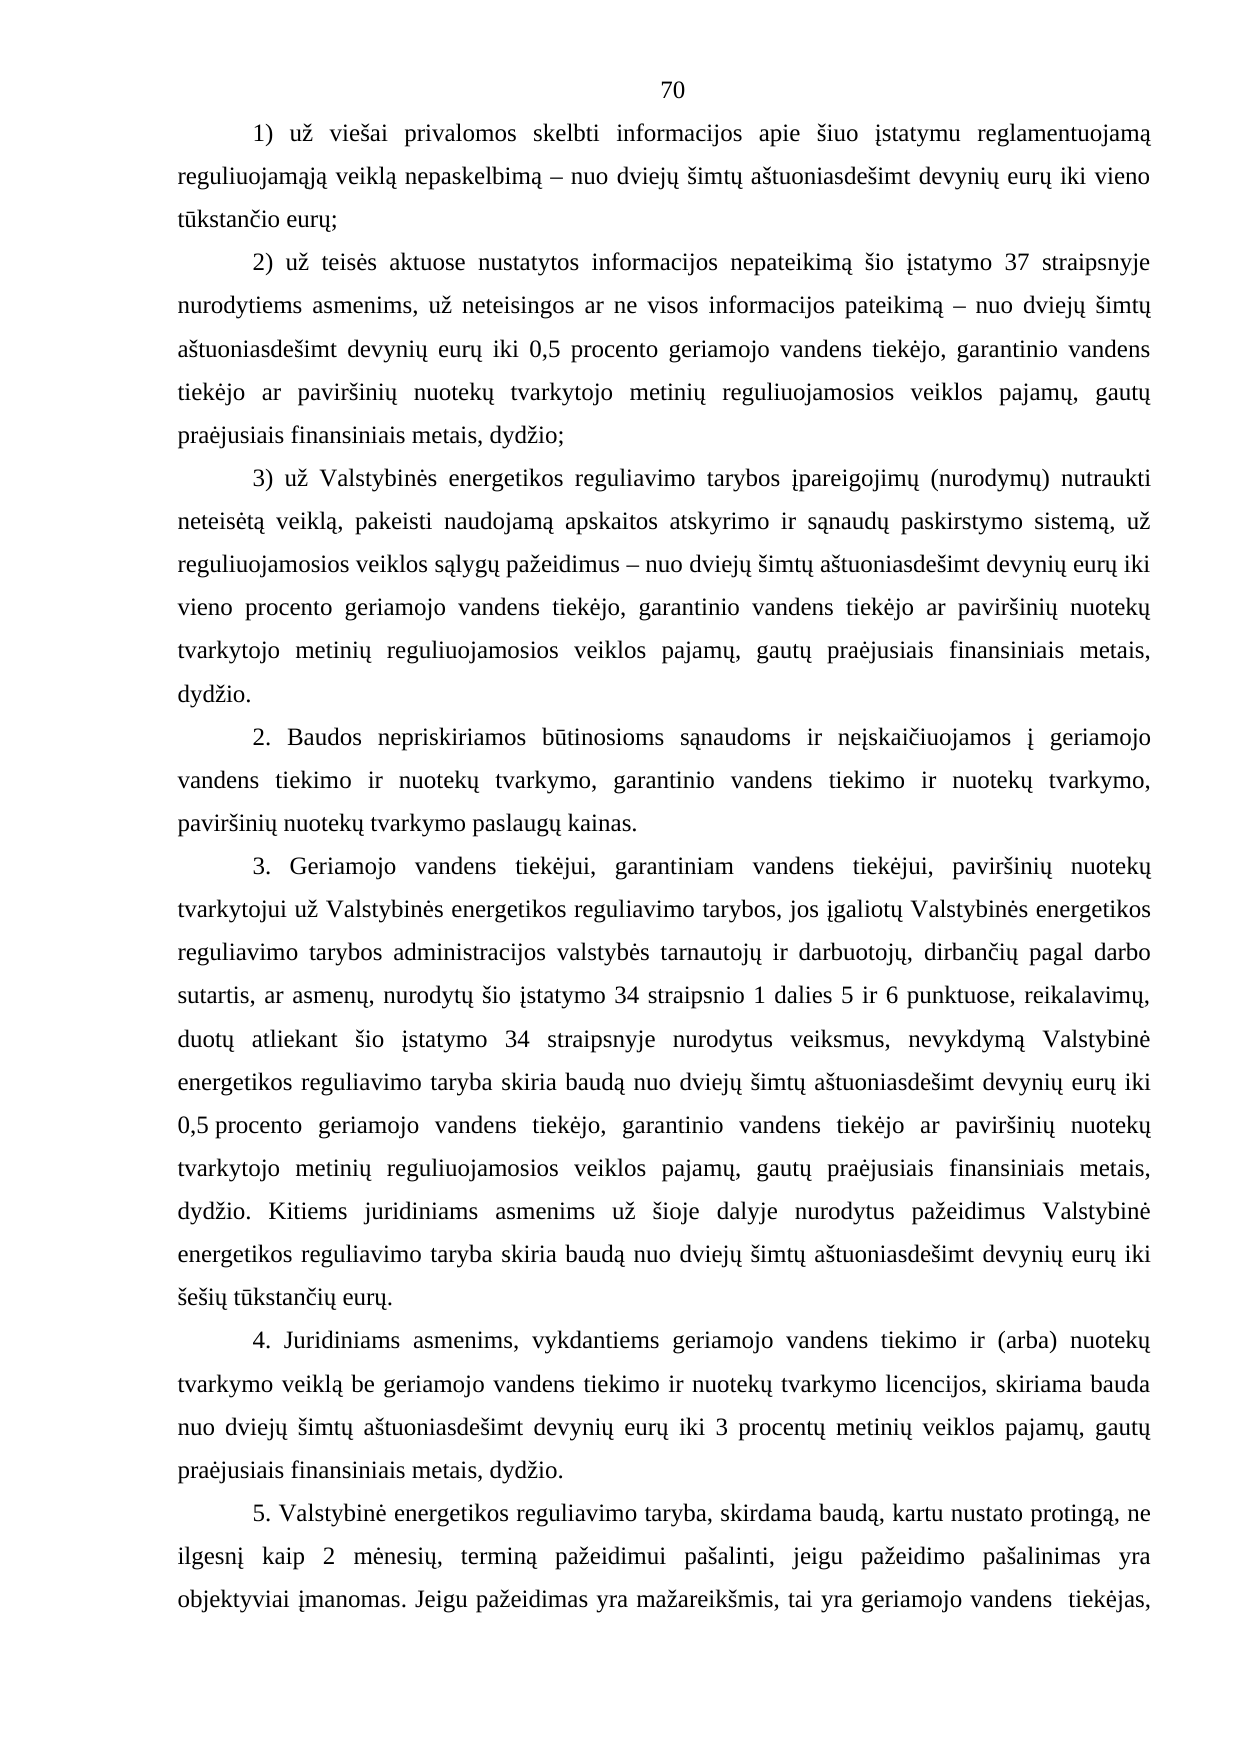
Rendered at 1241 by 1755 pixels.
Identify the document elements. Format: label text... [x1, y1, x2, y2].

text 3) už Valstybinės energetikos reguliavimo tarybos įpareigojimų (nurodymų) nutraukti neteisėtą veiklą, pakeisti naudojamą apskaitos atskyrimo ir sąnaudų paskirstymo sistemą, už reguliuojamosios veiklos sąlygų pažeidimus – nuo dviejų šimtų aštuoniasdešimt devynių eurų iki vieno procento geriamojo vandens tiekėjo, garantinio vandens tiekėjo ar paviršinių nuotekų tvarkytojo metinių reguliuojamosios veiklos pajamų, gautų praėjusiais finansiniais metais, dydžio. [177, 463, 1152, 707]
text 4. Juridiniams asmenims, vykdantiems geriamojo vandens tiekimo ir (arba) nuotekų tvarkymo veiklą be geriamojo vandens tiekimo ir nuotekų tvarkymo licencijos, skiriama bauda nuo dviejų šimtų aštuoniasdešimt devynių eurų iki 3 procentų metinių veiklos pajamų, gautų praėjusiais finansiniais metais, dydžio. [177, 1326, 1152, 1484]
text 5. Valstybinė energetikos reguliavimo taryba, skirdama baudą, kartu nustato protingą, ne ilgesnį kaip 2 mėnesių, terminą pažeidimui pašalinti, jeigu pažeidimo pašalinimas yra objektyviai įmanomas. Jeigu pažeidimas yra mažareikšmis, tai yra geriamojo vandens tiekėjas, [177, 1498, 1152, 1613]
text 2. Baudos nepriskiriamos būtinosioms sąnaudoms ir neįskaičiuojamos į geriamojo vandens tiekimo ir nuotekų tvarkymo, garantinio vandens tiekimo ir nuotekų tvarkymo, paviršinių nuotekų tvarkymo paslaugų kainas. [177, 722, 1152, 837]
text 2) už teisės aktuose nustatytos informacijos nepateikimą šio įstatymo 37 straipsnyje nurodytiems asmenims, už neteisingos ar ne visos informacijos pateikimą – nuo dviejų šimtų aštuoniasdešimt devynių eurų iki 0,5 procento geriamojo vandens tiekėjo, garantinio vandens tiekėjo ar paviršinių nuotekų tvarkytojo metinių reguliuojamosios veiklos pajamų, gautų praėjusiais finansiniais metais, dydžio; [177, 247, 1152, 449]
text 3. Geriamojo vandens tiekėjui, garantiniam vandens tiekėjui, paviršinių nuotekų tvarkytojui už Valstybinės energetikos reguliavimo tarybos, jos įgaliotų Valstybinės energetikos reguliavimo tarybos administracijos valstybės tarnautojų ir darbuotojų, dirbančių pagal darbo sutartis, ar asmenų, nurodytų šio įstatymo 34 straipsnio 1 dalies 5 ir 6 punktuose, reikalavimų, duotų atliekant šio įstatymo 34 straipsnyje nurodytus veiksmus, nevykdymą Valstybinė energetikos reguliavimo taryba skiria baudą nuo dviejų šimtų aštuoniasdešimt devynių eurų iki 0,5 procento geriamojo vandens tiekėjo, garantinio vandens tiekėjo ar paviršinių nuotekų tvarkytojo metinių reguliuojamosios veiklos pajamų, gautų praėjusiais finansiniais metais, dydžio. Kitiems juridiniams asmenims už šioje dalyje nurodytus pažeidimus Valstybinė energetikos reguliavimo taryba skiria baudą nuo dviejų šimtų aštuoniasdešimt devynių eurų iki šešių tūkstančių eurų. [177, 851, 1152, 1311]
text 1) už viešai privalomos skelbti informacijos apie šiuo įstatymu reglamentuojamą reguliuojamąją veiklą nepaskelbimą – nuo dviejų šimtų aštuoniasdešimt devynių eurų iki vieno tūkstančio eurų; [177, 118, 1152, 233]
